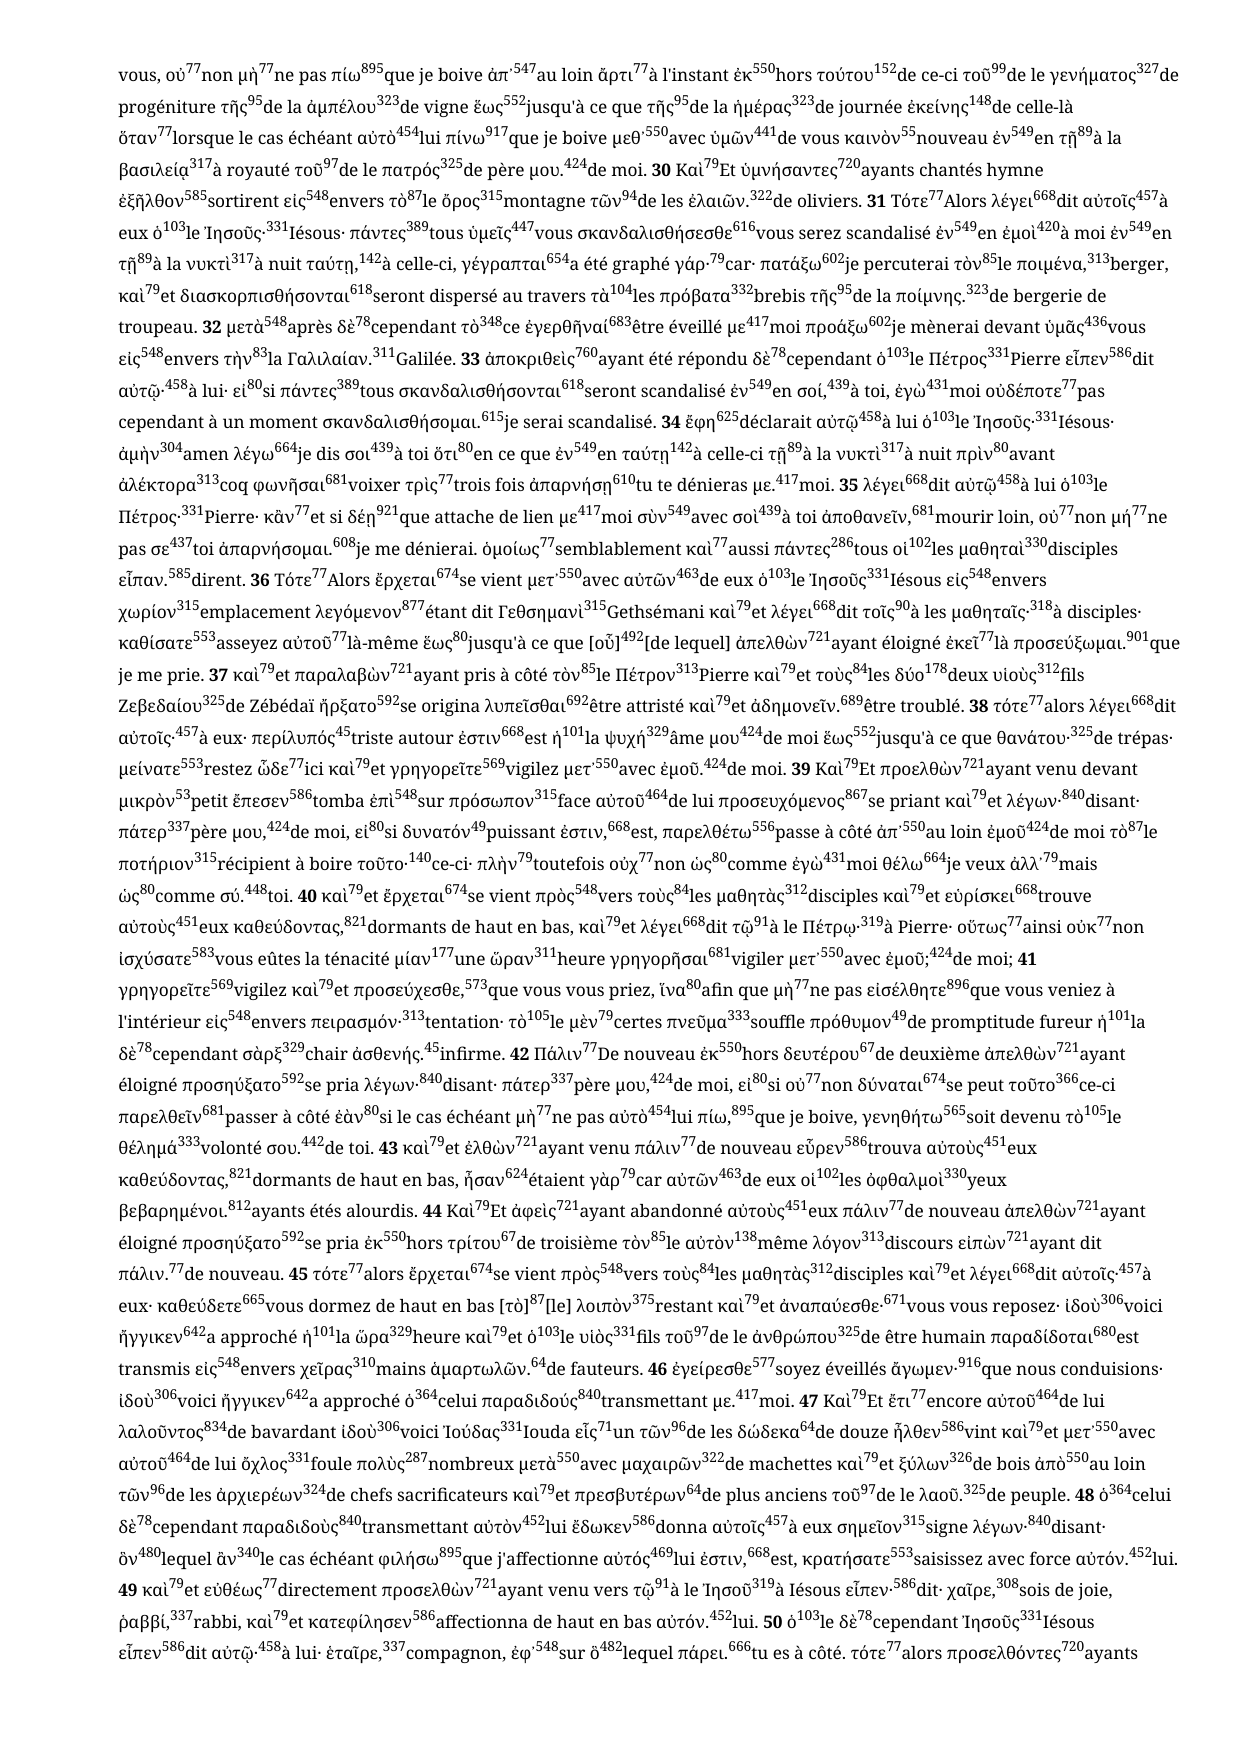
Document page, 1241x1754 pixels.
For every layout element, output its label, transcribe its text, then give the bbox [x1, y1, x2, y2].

text 1 Καὶ79Et ἐγένετο592se devint ὅτε80lorsque ἐτέλεσεν586acheva ὁ103le Ἰησοῦς331Iésous πάντας268tous τοὺς84les λόγους312discours τούτους,137ceux-ci, εἶπεν586dit τοῖς90à les μαθηταῖς318à disciples αὐτοῦ·464de lui· 2 οἴδατε639vous avez su ὅτι80en ce que μετὰ548après δύο176deux ἡμέρας310journées τὸ105le πάσχα333pâque γίνεται,674se devient, καὶ79et ὁ103le υἱὸς331fils τοῦ97de le ἀνθρώπου325de être humain παραδίδοται680est transmis εἰς548envers τὸ348ce σταυρωθῆναι.683être crucifié. 3 Τότε77Alors συνήχθησαν599furent mené ensemble οἱ102les ἀρχιερεῖς330chefs sacrificateurs καὶ79et οἱ102les πρεσβύτεροι70plus anciens τοῦ97de le λαοῦ325de peuple εἰς548envers τὴν83la αὐλὴν311cour τοῦ97de le ἀρχιερέως325de chef sacrificateur τοῦ492de celui λεγομένου885de étant dit Καϊάφα325de Kaiapha 4 καὶ79et συνεβουλεύσαντο591se délibérèrent ensemble ἵνα80afin que τὸν85le Ἰησοῦν313Iésous δόλῳ319à fraude κρατήσωσιν898que saisissent avec force καὶ79et ἀποκτείνωσιν·898que tuent catégoriquement· 5 ἔλεγον624disaient δέ·78cependant· μὴ77ne pas ἐν549en τῇ89à la ἑορτῇ,317à fête, ἵνα80afin que μὴ77ne pas θόρυβος331tumulte γένηται905que se devienne ἐν549en τῷ91à le λαῷ.319à peuple. 6 Τοῦ97de Le δὲ78cependant Ἰησοῦ325de Iésous γενομένου734de se ayant devenu ἐν549en Βηθανίᾳ317à Béthanie ἐν549en οἰκίᾳ317à maison d'habitation Σίμωνος325de Simon τοῦ97de le λεπροῦ,16de lépreux, 7 προσῆλθεν586vint vers αὐτῷ458à lui γυνὴ329femme ἔχουσα838ayante ἀλάβαστρον315alabastre μύρου327de onguent βαρυτίμου18de lourd de valeur καὶ79et κατέχεεν586versa de haut en bas ἐπὶ550sur τῆς95de la κεφαλῆς323de tête αὐτοῦ464de lui ἀνακειμένου.861de se couchant de bas en haut. 8 ἰδόντες720ayants vus δὲ78cependant οἱ102les μαθηταὶ330disciples ἠγανάκτησαν585irritèrent beaucoup λέγοντες·839disants· εἰς548envers τί399quel ἡ101la ἀπώλεια329déperdition αὕτη;154celle-ci; 9 ἐδύνατο631se pouvait γὰρ79car τοῦτο366ce-ci πραθῆναι683être vendu πολλοῦ386de nombreux καὶ79et δοθῆναι683être donné πτωχοῖς.58à pauvres. 10 Γνοὺς721Ayant connu δὲ78cependant ὁ103le Ἰησοῦς331Iésous εἶπεν586dit αὐτοῖς·457à eux· τί399quel κόπους312frappements παρέχετε665vous fournissez τῇ89à la γυναικί;317à femme; ἔργον315travail γὰρ79car καλὸν6beau ἠργάσατο592se mit au travail εἰς548envers ἐμέ·417moi· 11 πάντοτε77en tout moment γὰρ79car τοὺς84les πτωχοὺς52pauvres ἔχετε665vous avez μεθ᾽550avec ἑαυτῶν,521de vous-mêmes, ἐμὲ417moi δὲ78cependant οὐ77non πάντοτε77en tout moment ἔχετε·665vous avez· 12 βαλοῦσα719ayante jetée γὰρ79car αὕτη362celle-ci τὸ87le μύρον315onguent τοῦτο140ce-ci ἐπὶ550sur τοῦ99de le σώματός327de corps μου424de moi πρὸς548vers τὸ348ce ἐνταφιάσαι681enterrer με417moi ἐποίησεν.586fit. 13 ἀμὴν304amen λέγω664je dis ὑμῖν,438à vous, ὅπου80là où ἐὰν340si le cas échéant κηρυχθῇ911que soit annoncé τὸ105le εὐαγγέλιον333évangile τοῦτο158ce-ci ἐν549en ὅλῳ275à tout entier τῷ91à le κόσμῳ,319à monde, λαληθήσεται619sera bavardé καὶ77aussi ὃ482lequel ἐποίησεν586fit αὕτη362celle-ci εἰς548envers μνημόσυνον315objet de mémoration αὐτῆς.462de elle. 14 Τότε77Alors πορευθεὶς760ayant été allé εἷς71un τῶν96de les δώδεκα,64de douze, ὁ498celui λεγόμενος891étant dit Ἰούδας331Iouda Ἰσκαριώτης,331Iskariote, πρὸς548vers τοὺς84les ἀρχιερεῖς312chefs sacrificateurs 15 εἶπεν·586dit· τί399quel θέλετέ665vous voulez μοι420à moi δοῦναι,681donner, κἀγὼ431et moi ὑμῖν438à vous παραδώσω602je transmettrai αὐτόν;452lui; οἱ468ceux δὲ78cependant ἔστησαν585dressèrent αὐτῷ458à lui τριάκοντα180trente ἀργύρια.314objets d'argents. 16 καὶ79et ἀπὸ547au loin τότε77alors ἐζήτει625cherchait εὐκαιρίαν311moment de bien ἵνα80afin que αὐτὸν452lui παραδῷ.899que transmette. 17 Τῇ89à La δὲ78cependant πρώτῃ57à première τῶν98de les ἀζύμων66de sans levains προσῆλθον585vinrent vers οἱ102les μαθηταὶ330disciples τῷ91à le Ἰησοῦ319à Iésous λέγοντες·839disants· ποῦ77où? θέλεις666tu veux ἑτοιμάσωμέν894que nous préparions σοι439à toi φαγεῖν681manger τὸ87le πάσχα;315pâque; 18 ὁ469celui δὲ78cependant εἶπεν·586dit· ὑπάγετε569dirigez en arrière εἰς548envers τὴν83la πόλιν311cité πρὸς548vers τὸν85le δεῖνα373un tel καὶ79et εἴπατε553dites αὐτῷ·458à lui· ὁ103le διδάσκαλος331enseignant λέγει·668dit· ὁ103le καιρός331moment μου424de moi ἐγγύς77proche ἐστιν,668est, πρὸς548vers σὲ437toi ποιῶ664je fais τὸ87le πάσχα315pâque μετὰ550avec τῶν96de les μαθητῶν324de disciples μου.424de moi. 19 καὶ79et ἐποίησαν585firent οἱ102les μαθηταὶ330disciples ὡς80comme συνέταξεν586ordonnança avec αὐτοῖς457à eux ὁ103le Ἰησοῦς331Iésous καὶ79et ἡτοίμασαν585préparèrent τὸ87le πάσχα.315pâque. 20 Ὀψίας63de Tardive δὲ78cependant γενομένης732de se ayante devenue ἀνέκειτο631se couchait de bas en haut μετὰ550avec τῶν96de les δώδεκα.64de douze. 21 καὶ79et ἐσθιόντων833de mangeants αὐτῶν463de eux εἶπεν·586dit· ἀμὴν304amen λέγω664je dis ὑμῖν438à vous ὅτι80en ce que εἷς71un ἐξ550hors ὑμῶν441de vous παραδώσει606transmettra με.417moi. 22 καὶ79et λυπούμενοι890étants attristés σφόδρα77véhémentement ἤρξαντο591se originèrent λέγειν689dire αὐτῷ458à lui εἷς71un ἕκαστος·287chacun· μήτι340ne serait-ce que ἐγώ431moi εἰμι,664je suis, κύριε;337Maître; 23 ὁ469celui δὲ78cependant ἀποκριθεὶς760ayant été répondu εἶπεν·586dit· ὁ364celui ἐμβάψας721ayant trempé dedans μετ᾽550avec ἐμοῦ424de moi τὴν83la χεῖρα311main ἐν549en τῷ93à le τρυβλίῳ321à bol οὗτός364celui-ci με417moi παραδώσει.606transmettra. 24 ὁ103le μὲν79certes υἱὸς331fils τοῦ97de le ἀνθρώπου325de être humain ὑπάγει668dirige en arrière καθὼς77de haut en bas comme γέγραπται654a été graphé περὶ550autour αὐτοῦ,464de lui, οὐαὶ304Ouai δὲ78cependant τῷ91à le ἀνθρώπῳ319à être humain ἐκείνῳ144à celui-là δι᾽550par οὗ492de lequel ὁ103le υἱὸς331fils τοῦ97de le ἀνθρώπου325de être humain παραδίδοται·680est transmis· καλὸν49beau ἦν625était αὐτῷ458à lui εἰ80si οὐκ77non ἐγεννήθη600fut engendré ὁ103le ἄνθρωπος331être humain ἐκεῖνος.156celui-là. 25 ἀποκριθεὶς760ayant été répondu δὲ78cependant Ἰούδας331Iouda ὁ498celui παραδιδοὺς840transmettant αὐτὸν452lui εἶπεν·586dit· μήτι340ne serait-ce que ἐγώ431moi εἰμι,664je suis, ῥαββί;337rabbi; λέγει668dit αὐτῷ·458à lui· σὺ448toi εἶπας.584tu dis. 26 Ἐσθιόντων833de Mangeants δὲ78cependant αὐτῶν463de eux λαβὼν721ayant pris ὁ103le Ἰησοῦς331Iésous ἄρτον313pain καὶ79et εὐλογήσας721ayant élogié ἔκλασεν586cassa καὶ79et δοὺς721ayant donné τοῖς90à les μαθηταῖς318à disciples εἶπεν·586dit· λάβετε553prenez φάγετε,553mangez, τοῦτό366ce-ci ἐστιν668est τὸ105le σῶμά333corps μου.424de moi. 27 καὶ79et λαβὼν721ayant pris ποτήριον315récipient à boire καὶ79et εὐχαριστήσας721ayant rendu grâce ἔδωκεν586donna αὐτοῖς457à eux λέγων·840disant· πίετε553buvez ἐξ550hors αὐτοῦ466de lui πάντες,389tous, 28 τοῦτο366ce-ci γάρ79car ἐστιν668est τὸ105le αἷμά333sang μου424de moi τῆς95de la διαθήκης323de disposition τὸ366ce περὶ550autour πολλῶν383de nombreux ἐκχυννόμενον893étant déversé εἰς548envers ἄφεσιν311abandon ἁμαρτιῶν.322de fautes. 29 λέγω664je dis δὲ78cependant ὑμῖν,438à vous, οὐ77non μὴ77ne pas πίω895que je boive ἀπ᾽547au loin ἄρτι77à l'instant ἐκ550hors τούτου152de ce-ci τοῦ99de le γενήματος327de progéniture τῆς95de la ἀμπέλου323de vigne ἕως552jusqu'à ce que τῆς95de la ἡμέρας323de journée ἐκείνης148de celle-là ὅταν77lorsque le cas échéant αὐτὸ454lui πίνω917que je boive μεθ᾽550avec ὑμῶν441de vous καινὸν55nouveau ἐν549en τῇ89à la βασιλείᾳ317à royauté τοῦ97de le πατρός325de père μου.424de moi. 30 Καὶ79Et ὑμνήσαντες720ayants chantés hymne ἐξῆλθον585sortirent εἰς548envers τὸ87le ὄρος315montagne τῶν94de les ἐλαιῶν.322de oliviers. 31 Τότε77Alors λέγει668dit αὐτοῖς457à eux ὁ103le Ἰησοῦς·331Iésous· πάντες389tous ὑμεῖς447vous σκανδαλισθήσεσθε616vous serez scandalisé ἐν549en ἐμοὶ420à moi ἐν549en τῇ89à la νυκτὶ317à nuit ταύτῃ,142à celle-ci, γέγραπται654a été graphé γάρ·79car· πατάξω602je percuterai τὸν85le ποιμένα,313berger, καὶ79et διασκορπισθήσονται618seront dispersé au travers τὰ104les πρόβατα332brebis τῆς95de la ποίμνης.323de bergerie de troupeau. 32 μετὰ548après δὲ78cependant τὸ348ce ἐγερθῆναί683être éveillé με417moi προάξω602je mènerai devant ὑμᾶς436vous εἰς548envers τὴν83la Γαλιλαίαν.311Galilée. 33 ἀποκριθεὶς760ayant été répondu δὲ78cependant ὁ103le Πέτρος331Pierre εἶπεν586dit αὐτῷ·458à lui· εἰ80si πάντες389tous σκανδαλισθήσονται618seront scandalisé ἐν549en σοί,439à toi, ἐγὼ431moi οὐδέποτε77pas cependant à un moment σκανδαλισθήσομαι.615je serai scandalisé. 34 ἔφη625déclarait αὐτῷ458à lui ὁ103le Ἰησοῦς·331Iésous· ἀμὴν304amen λέγω664je dis σοι439à toi ὅτι80en ce que ἐν549en ταύτῃ142à celle-ci τῇ89à la νυκτὶ317à nuit πρὶν80avant ἀλέκτορα313coq φωνῆσαι681voixer τρὶς77trois fois ἀπαρνήσῃ610tu te dénieras με.417moi. 35 λέγει668dit αὐτῷ458à lui ὁ103le Πέτρος·331Pierre· κἂν77et si δέῃ921que attache de lien με417moi σὺν549avec σοὶ439à toi ἀποθανεῖν,681mourir loin, οὐ77non μή77ne pas σε437toi ἀπαρνήσομαι.608je me dénierai. ὁμοίως77semblablement καὶ77aussi πάντες286tous οἱ102les μαθηταὶ330disciples εἶπαν.585dirent. 36 Τότε77Alors ἔρχεται674se vient μετ᾽550avec αὐτῶν463de eux ὁ103le Ἰησοῦς331Iésous εἰς548envers χωρίον315emplacement λεγόμενον877étant dit Γεθσημανὶ315Gethsémani καὶ79et λέγει668dit τοῖς90à les μαθηταῖς·318à disciples· καθίσατε553asseyez αὐτοῦ77là-même ἕως80jusqu'à ce que [οὗ]492[de lequel] ἀπελθὼν721ayant éloigné ἐκεῖ77là προσεύξωμαι.901que je me prie. 37 καὶ79et παραλαβὼν721ayant pris à côté τὸν85le Πέτρον313Pierre καὶ79et τοὺς84les δύο178deux υἱοὺς312fils Ζεβεδαίου325de Zébédaï ἤρξατο592se origina λυπεῖσθαι692être attristé καὶ79et ἀδημονεῖν.689être troublé. 38 τότε77alors λέγει668dit αὐτοῖς·457à eux· περίλυπός45triste autour ἐστιν668est ἡ101la ψυχή329âme μου424de moi ἕως552jusqu'à ce que θανάτου·325de trépas· μείνατε553restez ὧδε77ici καὶ79et γρηγορεῖτε569vigilez μετ᾽550avec ἐμοῦ.424de moi. 39 Καὶ79Et προελθὼν721ayant venu devant μικρὸν53petit ἔπεσεν586tomba ἐπὶ548sur πρόσωπον315face αὐτοῦ464de lui προσευχόμενος867se priant καὶ79et λέγων·840disant· πάτερ337père μου,424de moi, εἰ80si δυνατόν49puissant ἐστιν,668est, παρελθέτω556passe à côté ἀπ᾽550au loin ἐμοῦ424de moi τὸ87le ποτήριον315récipient à boire τοῦτο·140ce-ci· πλὴν79toutefois οὐχ77non ὡς80comme ἐγὼ431moi θέλω664je veux ἀλλ᾽79mais ὡς80comme σύ.448toi. 40 καὶ79et ἔρχεται674se vient πρὸς548vers τοὺς84les μαθητὰς312disciples καὶ79et εὑρίσκει668trouve αὐτοὺς451eux καθεύδοντας,821dormants de haut en bas, καὶ79et λέγει668dit τῷ91à le Πέτρῳ·319à Pierre· οὕτως77ainsi οὐκ77non ἰσχύσατε583vous eûtes la ténacité μίαν177une ὥραν311heure γρηγορῆσαι681vigiler μετ᾽550avec ἐμοῦ;424de moi; 41 γρηγορεῖτε569vigilez καὶ79et προσεύχεσθε,573que vous vous priez, ἵνα80afin que μὴ77ne pas εἰσέλθητε896que vous veniez à l'intérieur εἰς548envers πειρασμόν·313tentation· τὸ105le μὲν79certes πνεῦμα333souffle πρόθυμον49de promptitude fureur ἡ101la δὲ78cependant σὰρξ329chair ἀσθενής.45infirme. 42 Πάλιν77De nouveau ἐκ550hors δευτέρου67de deuxième ἀπελθὼν721ayant éloigné προσηύξατο592se pria λέγων·840disant· πάτερ337père μου,424de moi, εἰ80si οὐ77non δύναται674se peut τοῦτο366ce-ci παρελθεῖν681passer à côté ἐὰν80si le cas échéant μὴ77ne pas αὐτὸ454lui πίω,895que je boive, γενηθήτω565soit devenu τὸ105le θέλημά333volonté σου.442de toi. 43 καὶ79et ἐλθὼν721ayant venu πάλιν77de nouveau εὗρεν586trouva αὐτοὺς451eux καθεύδοντας,821dormants de haut en bas, ἦσαν624étaient γὰρ79car αὐτῶν463de eux οἱ102les ὀφθαλμοὶ330yeux βεβαρημένοι.812ayants étés alourdis. 44 Καὶ79Et ἀφεὶς721ayant abandonné αὐτοὺς451eux πάλιν77de nouveau ἀπελθὼν721ayant éloigné προσηύξατο592se pria ἐκ550hors τρίτου67de troisième τὸν85le αὐτὸν138même λόγον313discours εἰπὼν721ayant dit πάλιν.77de nouveau. 45 τότε77alors ἔρχεται674se vient πρὸς548vers τοὺς84les μαθητὰς312disciples καὶ79et λέγει668dit αὐτοῖς·457à eux· καθεύδετε665vous dormez de haut en bas [τὸ]87[le] λοιπὸν375restant καὶ79et ἀναπαύεσθε·671vous vous reposez· ἰδοὺ306voici ἤγγικεν642a approché ἡ101la ὥρα329heure καὶ79et ὁ103le υἱὸς331fils τοῦ97de le ἀνθρώπου325de être humain παραδίδοται680est transmis εἰς548envers χεῖρας310mains ἁμαρτωλῶν.64de fauteurs. 46 ἐγείρεσθε577soyez éveillés ἄγωμεν·916que nous conduisions· ἰδοὺ306voici ἤγγικεν642a approché ὁ364celui παραδιδούς840transmettant με.417moi. 47 Καὶ79Et ἔτι77encore αὐτοῦ464de lui λαλοῦντος834de bavardant ἰδοὺ306voici Ἰούδας331Iouda εἷς71un τῶν96de les δώδεκα64de douze ἦλθεν586vint καὶ79et μετ᾽550avec αὐτοῦ464de lui ὄχλος331foule πολὺς287nombreux μετὰ550avec μαχαιρῶν322de machettes καὶ79et ξύλων326de bois ἀπὸ550au loin τῶν96de les ἀρχιερέων324de chefs sacrificateurs καὶ79et πρεσβυτέρων64de plus anciens τοῦ97de le λαοῦ.325de peuple. 48 ὁ364celui δὲ78cependant παραδιδοὺς840transmettant αὐτὸν452lui ἔδωκεν586donna αὐτοῖς457à eux σημεῖον315signe λέγων·840disant· ὃν480lequel ἂν340le cas échéant φιλήσω895que j'affectionne αὐτός469lui ἐστιν,668est, κρατήσατε553saisissez avec force αὐτόν.452lui. 49 καὶ79et εὐθέως77directement προσελθὼν721ayant venu vers τῷ91à le Ἰησοῦ319à Iésous εἶπεν·586dit· χαῖρε,308sois de joie, ῥαββί,337rabbi, καὶ79et κατεφίλησεν586affectionna de haut en bas αὐτόν.452lui. 50 ὁ103le δὲ78cependant Ἰησοῦς331Iésous εἶπεν586dit αὐτῷ·458à lui· ἑταῖρε,337compagnon, ἐφ᾽548sur ὃ482lequel πάρει.666tu es à côté. τότε77alors προσελθόντες720ayants venus vers ἐπέβαλον585surjetèrent τὰς242les χεῖρας310mains ἐπὶ548sur τὸν85le Ἰησοῦν313Iésous καὶ79et ἐκράτησαν585saisirent avec force αὐτόν.452lui. 51 Καὶ79Et ἰδοὺ306voici εἷς71un τῶν357de ceux μετὰ550avec Ἰησοῦ325de Iésous ἐκτείνας721ayant étendu τὴν243la χεῖρα311main ἀπέσπασεν586tira loin τὴν83la μάχαιραν311machette αὐτοῦ464de lui καὶ79et πατάξας721ayant percuté τὸν85le δοῦλον313mâle esclave τοῦ97de le ἀρχιερέως325de chef sacrificateur ἀφεῖλεν586saisit au loin αὐτοῦ464de lui τὸ87le ὠτίον.315bout d'oreille. 52 τότε77alors λέγει668dit αὐτῷ458à lui ὁ103le Ἰησοῦς·331Iésous· ἀπόστρεψον554détourne τὴν83la μάχαιράν311machette σου442de toi εἰς548envers τὸν85le τόπον313lieu αὐτῆς·462de elle· πάντες389tous γὰρ79car οἱ363ceux λαβόντες720ayants pris μάχαιραν311machette ἐν549en μαχαίρῃ317à machette ἀπολοῦνται.611se dépériront. 53 ἢ79ou δοκεῖς666tu estimes ὅτι80en ce que οὐ77non δύναμαι670je me puis παρακαλέσαι681appeler à côté τὸν85le πατέρα313père μου,424de moi, καὶ79et παραστήσει606dressera à côté μοι420à moi ἄρτι77à l'instant πλείω73plus nombreusement δώδεκα176douze λεγιῶνας310légions ἀγγέλων;324de anges; 54 πῶς77comment? οὖν79donc πληρωθῶσιν910que soient fait plénitude αἱ100les γραφαὶ328graphes ὅτι80en ce que οὕτως77ainsi δεῖ668attache de lien γενέσθαι;682se devenir; 55 Ἐν549En ἐκείνῃ142à celle-là τῇ89à la ὥρᾳ317à heure εἶπεν586dit ὁ103le Ἰησοῦς331Iésous τοῖς90à les ὄχλοις·318à foules· ὡς80comme ἐπὶ548sur λῃστὴν313pilleur ἐξήλθατε583vous sortîtes μετὰ550avec μαχαιρῶν322de machettes καὶ79et ξύλων326de bois συλλαβεῖν681prendre ensemble με;417moi; καθ᾽548selon ἡμέραν311journée ἐν549en τῷ93à le ἱερῷ321à sanctuaire ἐκαθεζόμην627je me siégeais διδάσκων840enseignant καὶ79et οὐκ77non ἐκρατήσατέ583vous saisîtes avec force με.417moi. 56 τοῦτο366ce-ci δὲ78cependant ὅλον289tout entier γέγονεν642a devenu ἵνα80afin que πληρωθῶσιν910que soient fait plénitude αἱ100les γραφαὶ328graphes τῶν96de les προφητῶν.324de prophètes. Τότε77Alors οἱ102les μαθηταὶ330disciples πάντες286tous ἀφέντες720ayants abandonnés αὐτὸν452lui ἔφυγον.585fuirent. 57 Οἱ363Ceux δὲ78cependant κρατήσαντες720ayants saisis avec force τὸν85le Ἰησοῦν313Iésous ἀπήγαγον585conduisirent au loin πρὸς548vers Καϊάφαν313Kaiapha τὸν85le ἀρχιερέα,313chef sacrificateur, ὅπου77là où οἱ102les γραμματεῖς330lettrés καὶ79et οἱ102les πρεσβύτεροι70plus anciens συνήχθησαν.599furent mené ensemble. 58 ὁ103le δὲ78cependant Πέτρος331Pierre ἠκολούθει625suivait αὐτῷ458à lui ἀπὸ547au loin μακρόθεν77à distance ἕως552jusqu'à ce que τῆς95de la αὐλῆς323de cour τοῦ97de le ἀρχιερέως325de chef sacrificateur καὶ79et εἰσελθὼν721ayant venu à l'intérieur ἔσω77dedans ἐκάθητο631se était assis μετὰ550avec τῶν96de les ὑπηρετῶν324de ministres ἰδεῖν681voir τὸ87le τέλος.315achèvement. 59 Οἱ102Les δὲ78cependant ἀρχιερεῖς330chefs sacrificateurs καὶ79et τὸ105le συνέδριον333sanhédrin ὅλον289tout entier ἐζήτουν624cherchaient ψευδομαρτυρίαν311faux témoignage κατὰ550contre τοῦ97de le Ἰησοῦ325de Iésous ὅπως80de telle manière que αὐτὸν452lui θανατώσωσιν,898que mettent à trépas, 60 καὶ79et οὐχ77non εὗρον585trouvèrent πολλῶν280de nombreux προσελθόντων715de ayants venus vers ψευδομαρτύρων.324de faux témoins. ὕστερον77postérieurement δὲ78cependant προσελθόντες720ayants venus vers δύο70deux 61 εἶπαν·585dirent· οὗτος364celui-ci ἔφη·625déclarait· δύναμαι670je me puis καταλῦσαι681délier vers le bas τὸν85le ναὸν313temple τοῦ97de le θεοῦ325de Dieu καὶ79et διὰ550par τριῶν188de trois ἡμερῶν322de journées οἰκοδομῆσαι.681édifier en maison. 62 καὶ79et ἀναστὰς721ayant redressé ὁ103le ἀρχιερεὺς331chef sacrificateur εἶπεν586dit αὐτῷ·458à lui· οὐδὲν375aucun ἀποκρίνῃ672tu te réponds τί399quel οὗτοί363ceux-ci σου442de toi καταμαρτυροῦσιν;667témoignent contre; 63 ὁ103le δὲ78cependant Ἰησοῦς331Iésous ἐσιώπα.625silençait. καὶ79et ὁ103le ἀρχιερεὺς331chef sacrificateur εἶπεν586dit αὐτῷ·458à lui· ἐξορκίζω664j'exorcise σε437toi κατὰ550contre τοῦ97de le θεοῦ325de Dieu τοῦ358de celui ζῶντος834de vivant ἵνα80afin que ἡμῖν419à nous εἴπῃς897que tu dises εἰ80si σὺ448toi εἶ666tu es ὁ103le χριστὸς331Christ ὁ103le υἱὸς331fils τοῦ97de le θεοῦ.325de Dieu. 64 λέγει668dit αὐτῷ458à lui ὁ103le Ἰησοῦς·331Iésous· σὺ448toi εἶπας.584tu dis. πλὴν79toutefois λέγω664je dis ὑμῖν·438à vous· ἀπ᾽547au loin ἄρτι77à l'instant ὄψεσθε609vous vous verrez τὸν85le υἱὸν313fils τοῦ97de le ἀνθρώπου325de être humain καθήμενον849se étant assis ἐκ550hors δεξιῶν66de droits τῆς95de la δυνάμεως323de puissance καὶ79et ἐρχόμενον849se venant ἐπὶ550sur τῶν94de les νεφελῶν322de nuées τοῦ97de le οὐρανοῦ.325de ciel. 65 Τότε77Alors ὁ103le ἀρχιερεὺς331chef sacrificateur διέρρηξεν586fracassa à travers τὰ86les ἱμάτια314himations αὐτοῦ464de lui λέγων·840disant· ἐβλασφήμησεν·586blasphéma· τί399quel ἔτι77encore χρείαν311besoin ἔχομεν663nous avons μαρτύρων;324de témoins; ἴδε306voici νῦν77maintenant ἠκούσατε583vous écoutâtes τὴν83la βλασφημίαν·311blasphémie· 66 τί399quel ὑμῖν438à vous δοκεῖ;668estime; οἱ363ceux δὲ78cependant ἀποκριθέντες759ayants étés répondus εἶπαν·585dirent· ἔνοχος47tenu au-dedans θανάτου325de trépas ἐστίν.668est. 67 Τότε77Alors ἐνέπτυσαν585crachèrent envers εἰς548envers τὸ87le πρόσωπον315face αὐτοῦ464de lui καὶ79et ἐκολάφισαν585tabassèrent αὐτόν,452lui, οἱ468ceux δὲ78cependant ἐράπισαν585giflèrent 68 λέγοντες·839disants· προφήτευσον554prophétise ἡμῖν,419à nous, χριστέ,337Christ, τίς410quel ἐστιν668est ὁ364celui παίσας721ayant frappé σε;437toi; 69 Ὁ103Le δὲ78cependant Πέτρος331Pierre ἐκάθητο631se était assis ἔξω77au-dehors ἐν549en τῇ89à la αὐλῇ·317à cour· καὶ79et προσῆλθεν586vint vers αὐτῷ458à lui μία195une παιδίσκη329jeune servante λέγουσα·838disante· καὶ77aussi σὺ448toi ἦσθα629tu te étais μετὰ550avec Ἰησοῦ325de Iésous τοῦ97de le Γαλιλαίου.65de Galiléen. 70 ὁ469celui δὲ78cependant ἠρνήσατο592se nia ἔμπροσθεν552en devers πάντων383de tous λέγων·840disant· οὐκ77non οἶδα638j'ai su τί399quel λέγεις.666tu dis. 71 Ἐξελθόντα707Ayant sorti δὲ78cependant εἰς548envers τὸν85le πυλῶνα313portail εἶδεν586vit αὐτὸν452lui ἄλλη388autre καὶ79et λέγει668dit τοῖς351à ceux ἐκεῖ·77là· οὗτος364celui-ci ἦν625était μετὰ550avec Ἰησοῦ325de Iésous τοῦ97de le Ναζωραίου.325de Nazoréen. 72 καὶ79et πάλιν77de nouveau ἠρνήσατο592se nia μετὰ550avec ὅρκου325de serment ὅτι80en ce que οὐκ77non οἶδα638j'ai su τὸν85le ἄνθρωπον.313être humain. 73 Μετὰ548Après μικρὸν55petit δὲ78cependant προσελθόντες720ayants venus vers οἱ363ceux ἑστῶτες782ayants dressés εἶπον585dirent τῷ91à le Πέτρῳ·319à Pierre· ἀληθῶς77vraiment καὶ77aussi σὺ448toi ἐξ550hors αὐτῶν463de eux εἶ,666tu es, καὶ77aussi γὰρ79car ἡ101la λαλιά329bavardage σου442de toi δῆλόν53évident σε437toi ποιεῖ.668fait. 74 τότε77alors ἤρξατο592se origina καταθεματίζειν689anathématiser de haut en bas καὶ79et ὀμνύειν689jurer ὅτι80en ce que οὐκ77non οἶδα638j'ai su τὸν85le ἄνθρωπον.313être humain. καὶ79et εὐθέως77directement ἀλέκτωρ331coq ἐφώνησεν.586voixa. 75 καὶ79et ἐμνήσθη600fut fait mémoire ὁ103le Πέτρος331Pierre τοῦ99de le ῥήματος327de oral Ἰησοῦ325de Iésous εἰρηκότος778de ayant dit ὅτι80en ce que πρὶν80avant ἀλέκτορα313coq φωνῆσαι681voixer τρὶς77trois fois ἀπαρνήσῃ610tu te dénieras με·417moi· καὶ79et ἐξελθὼν721ayant sorti ἔξω77au-dehors ἔκλαυσεν586pleura πικρῶς.77amèrement. [118, 59, 1181, 1665]
